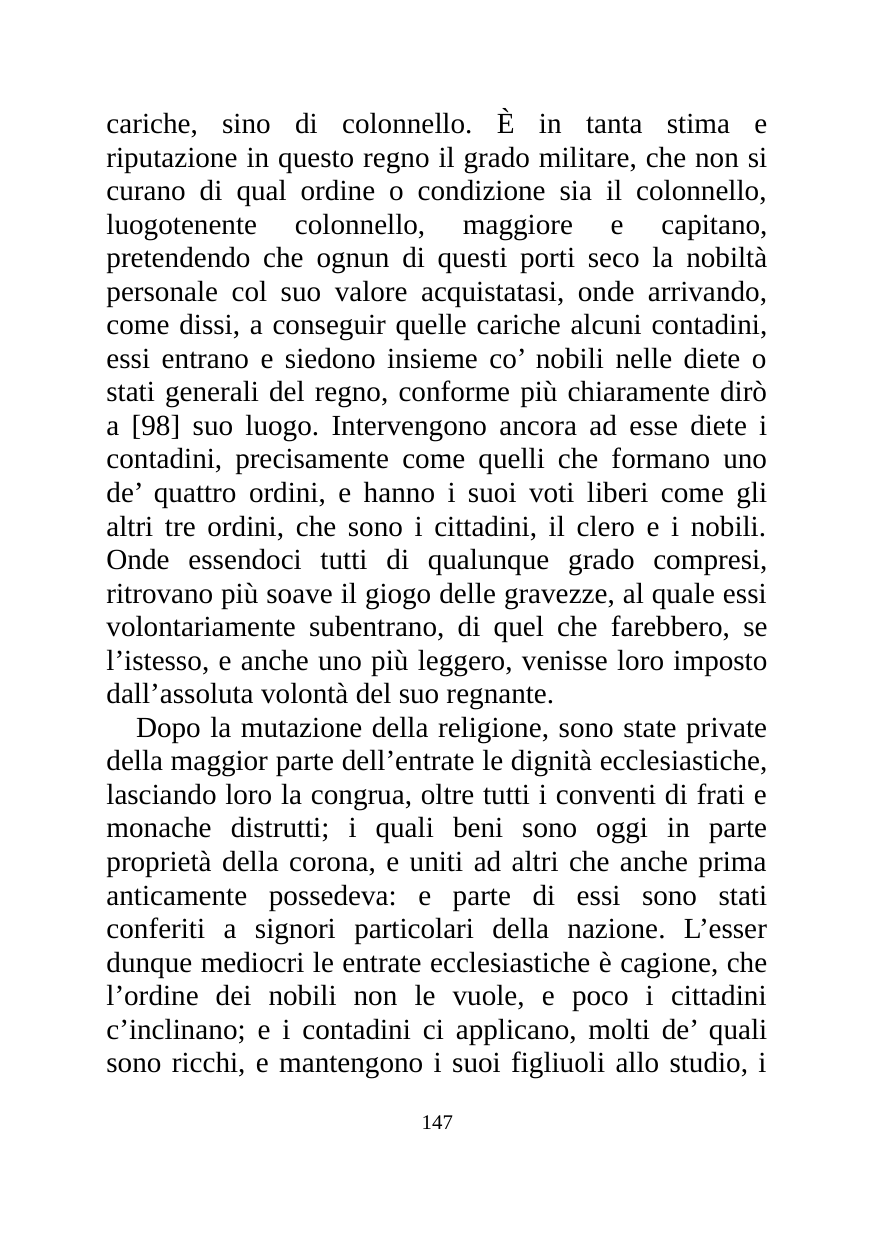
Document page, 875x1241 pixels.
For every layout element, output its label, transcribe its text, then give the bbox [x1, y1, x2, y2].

text cariche, sino di colonnello. È in tanta stima e riputazione in questo regno il grado militare, che non si curano di qual ordine o condizione sia il colonnello, luogotenente colonnello, maggiore e capitano, pretendendo che ognun di questi porti seco la nobiltà personale col suo valore acquistatasi, onde arrivando, come dissi, a conseguir quelle cariche alcuni contadini, essi entrano e siedono insieme co’ nobili nelle diete o stati generali del regno, conforme più chiaramente dirò a [98] suo luogo. Intervengono ancora ad esse diete i contadini, precisamente come quelli che formano uno de’ quattro ordini, e hanno i suoi voti liberi come gli altri tre ordini, che sono i cittadini, il clero e i nobili. Onde essendoci tutti di qualunque grado compresi, ritrovano più soave il giogo delle gravezze, al quale essi volontariamente subentrano, di quel che farebbero, se l’istesso, e anche uno più leggero, venisse loro imposto dall’assoluta volontà del suo regnante. [106, 106, 768, 710]
text Dopo la mutazione della religione, sono state private della maggior parte dell’entrate le dignità ecclesiastiche, lasciando loro la congrua, oltre tutti i conventi di frati e monache distrutti; i quali beni sono oggi in parte proprietà della corona, e uniti ad altri che anche prima anticamente possedeva: e parte di essi sono stati conferiti a signori particolari della nazione. L’esser dunque mediocri le entrate ecclesiastiche è cagione, che l’ordine dei nobili non le vuole, e poco i cittadini c’inclinano; e i contadini ci applicano, molti de’ quali sono ricchi, e mantengono i suoi figliuoli allo studio, i [106, 710, 768, 1079]
